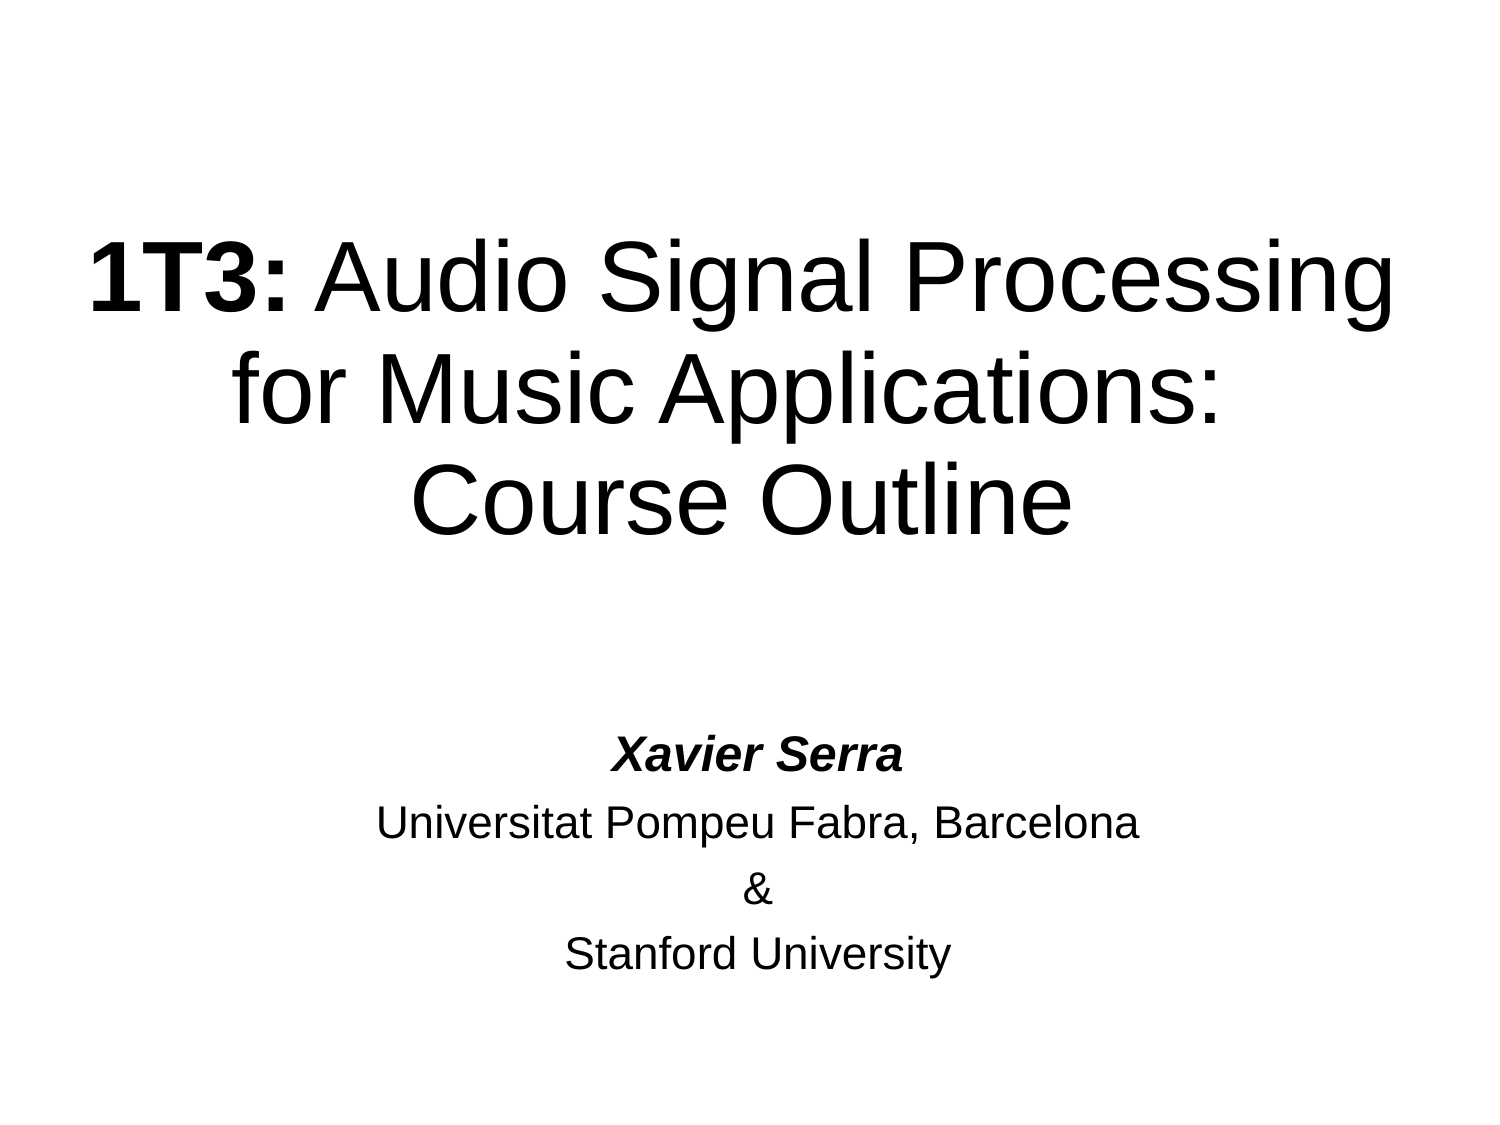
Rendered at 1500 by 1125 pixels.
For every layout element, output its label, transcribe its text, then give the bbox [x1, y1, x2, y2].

title 1T3: Audio Signal Processing for Music Applications: Course Outline [75, 215, 1411, 562]
text_box Xavier Serra Universitat Pompeu Fabra, Barcelona & Stanford University [301, 718, 1215, 1003]
